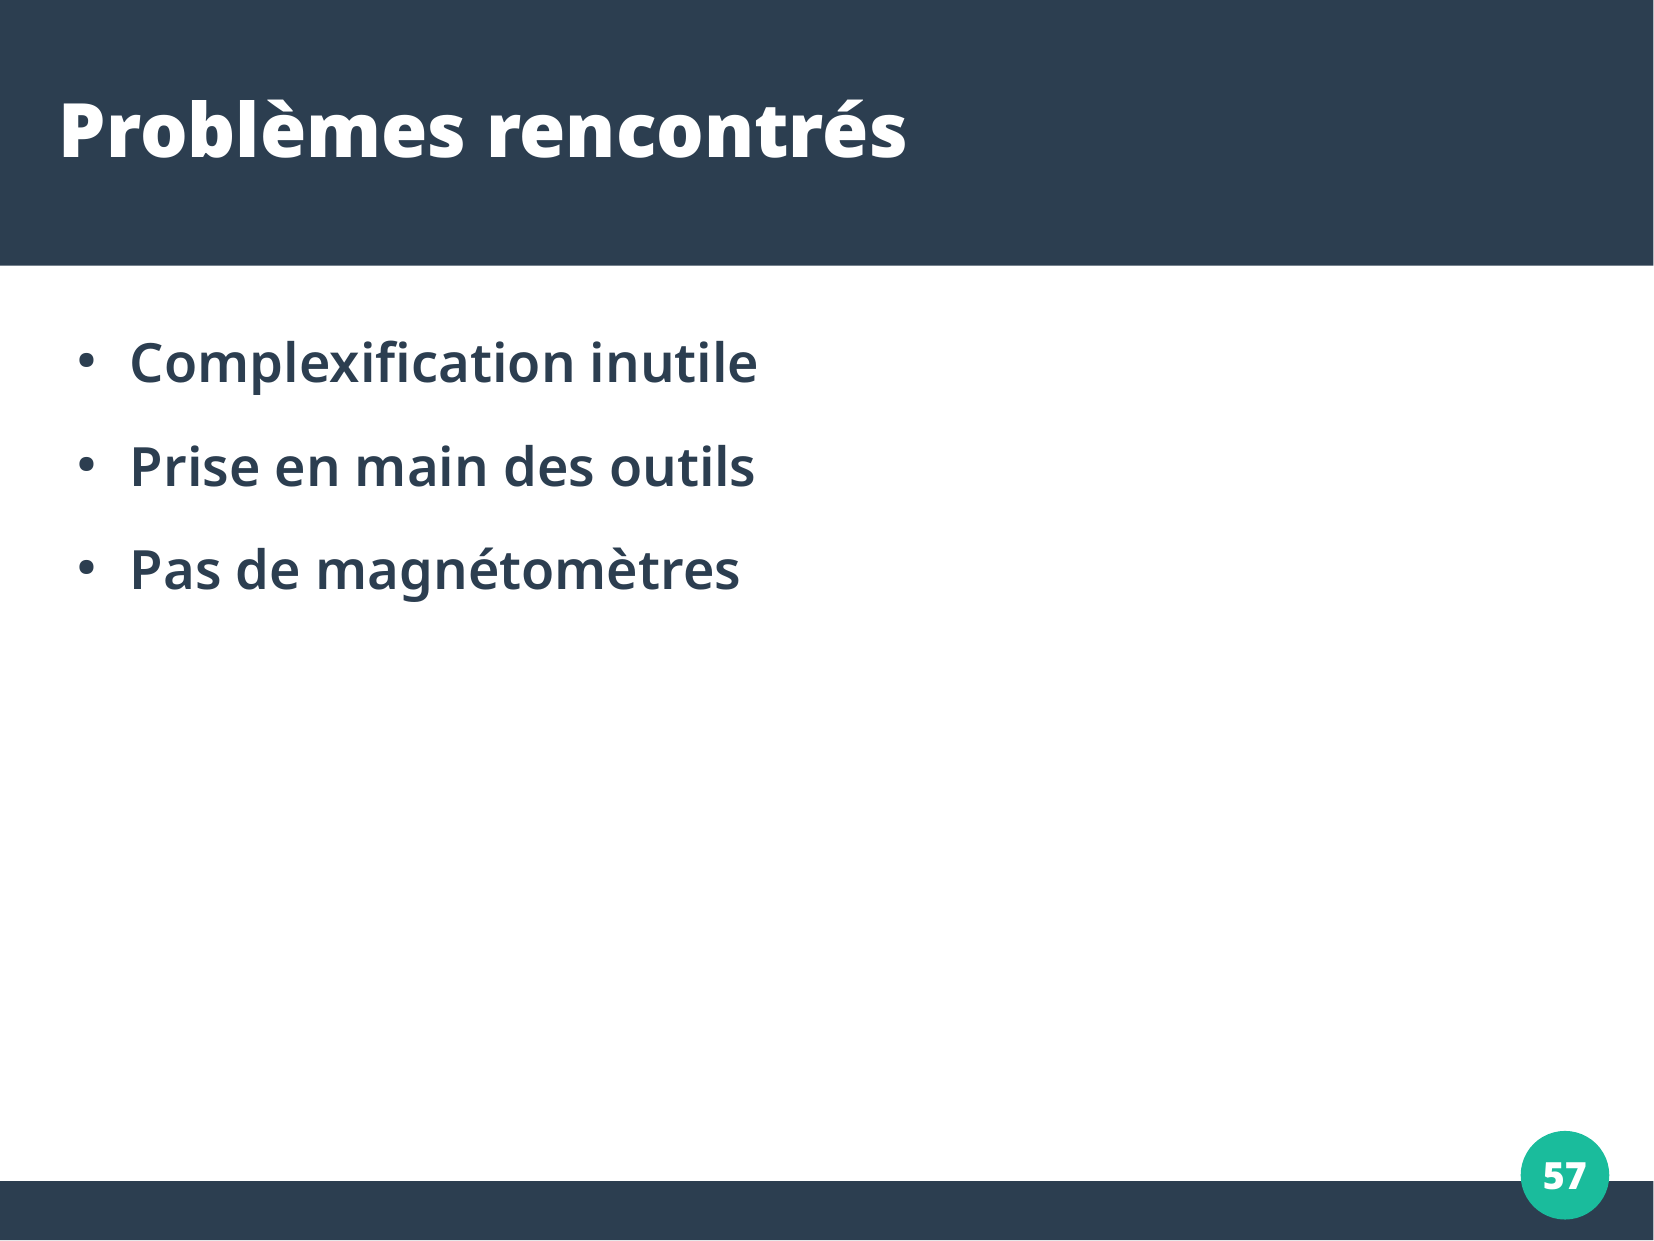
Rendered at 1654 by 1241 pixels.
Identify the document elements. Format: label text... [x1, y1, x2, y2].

list Complexification inutile Prise en main des outils Pas de magnétomètres [59, 324, 1595, 1152]
title Problèmes rencontrés [59, 49, 1595, 207]
